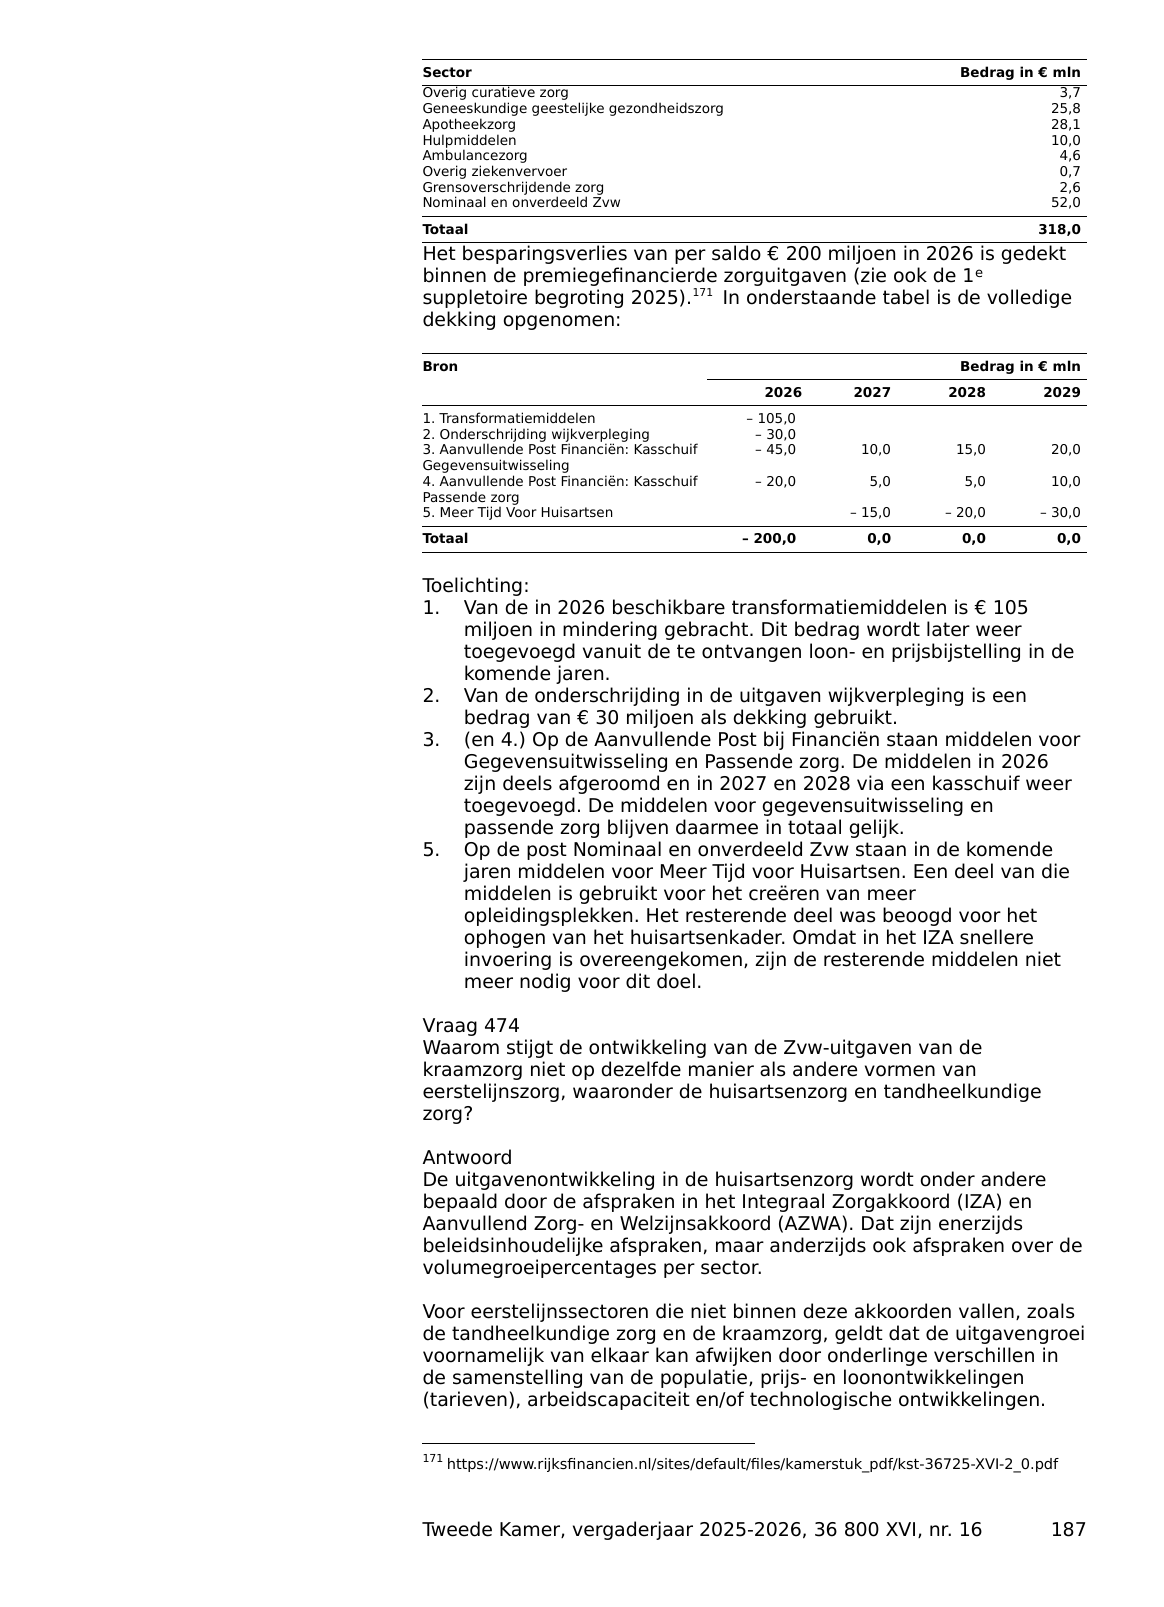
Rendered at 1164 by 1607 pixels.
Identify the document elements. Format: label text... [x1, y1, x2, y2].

text Antwoord [422, 1147, 1087, 1169]
table_header Sector [422, 60, 821, 85]
table_cell 20,0 [992, 442, 1087, 474]
table_cell [802, 406, 897, 426]
table_cell 0,0 [802, 527, 897, 552]
table_cell Geneeskundige geestelijke gezondheidszorg [422, 101, 821, 117]
text 5. Op de post Nominaal en onverdeeld Zvw staan in de komende jaren middelen voor Meer Tijd voor Huisartsen. Een deel van die middelen is gebruikt voor het creëren van meer opleidingsplekken. Het resterende deel was beoogd voor het ophogen van het huisartsenkader. Omdat in het IZA snellere invoering is overeengekomen, zijn de resterende middelen niet meer nodig voor dit doel. [422, 839, 1087, 992]
table_header Bron [422, 354, 707, 405]
text https://www.rijksfinancien.nl/sites/default/files/kamerstuk_pdf/kst-36725-XVI-2_0.pdf [422, 1452, 1087, 1474]
table_cell 25,8 [821, 101, 1087, 117]
table_cell 5. Meer Tijd Voor Huisartsen [422, 505, 707, 526]
text De uitgavenontwikkeling in de huisartsenzorg wordt onder andere bepaald door de afspraken in het Integraal Zorgakkoord (IZA) en Aanvullend Zorg- en Welzijnsakkoord (AZWA). Dat zijn enerzijds beleidsinhoudelijke afspraken, maar anderzijds ook afspraken over de volumegroeipercentages per sector. [422, 1169, 1087, 1279]
table_cell 4. Aanvullende Post Financiën: Kasschuif Passende zorg [422, 474, 707, 505]
table_cell 10,0 [821, 133, 1087, 148]
text Toelichting: [422, 575, 1087, 597]
table_header Bedrag in € mln [821, 60, 1087, 85]
text Het besparingsverlies van per saldo € 200 miljoen in 2026 is gedekt binnen de premiegefinancierde zorguitgaven (zie ook de 1e suppletoire begroting 2025). In onderstaande tabel is de volledige dekking opgenomen: [422, 243, 1087, 331]
table_cell – 15,0 [802, 505, 897, 526]
table_cell [802, 426, 897, 442]
table_cell 52,0 [821, 195, 1087, 216]
table_header Bedrag in € mln [707, 354, 1087, 379]
table_cell 10,0 [992, 474, 1087, 505]
table_cell 2028 [897, 380, 992, 405]
table_cell 10,0 [802, 442, 897, 474]
table_cell 2027 [802, 380, 897, 405]
table_cell – 105,0 [707, 406, 802, 426]
table_cell 0,0 [992, 527, 1087, 552]
table_cell [897, 426, 992, 442]
text Waarom stijgt de ontwikkeling van de Zvw-uitgaven van de kraamzorg niet op dezelfde manier als andere vormen van eerstelijnszorg, waaronder de huisartsenzorg en tandheelkundige zorg? [422, 1037, 1087, 1124]
table_cell – 20,0 [707, 474, 802, 505]
table_cell – 20,0 [897, 505, 992, 526]
table_cell Overig ziekenvervoer [422, 164, 821, 179]
table_cell Totaal [422, 217, 821, 242]
table_cell 15,0 [897, 442, 992, 474]
table_cell 2026 [707, 380, 802, 405]
table_cell Hulpmiddelen [422, 133, 821, 148]
table_cell 5,0 [897, 474, 992, 505]
table_cell 28,1 [821, 117, 1087, 132]
table_cell Nominaal en onverdeeld Zvw [422, 195, 821, 216]
table_cell 3. Aanvullende Post Financiën: Kasschuif Gegevensuitwisseling [422, 442, 707, 474]
table_cell 0,7 [821, 164, 1087, 179]
table_cell 5,0 [802, 474, 897, 505]
table_cell – 45,0 [707, 442, 802, 474]
text Voor eerstelijnssectoren die niet binnen deze akkoorden vallen, zoals de tandheelkundige zorg en de kraamzorg, geldt dat de uitgavengroei voornamelijk van elkaar kan afwijken door onderlinge verschillen in de samenstelling van de populatie, prijs- en loonontwikkelingen (tarieven), arbeidscapaciteit en/of technologische ontwikkelingen. [422, 1301, 1087, 1411]
text 1. Van de in 2026 beschikbare transformatiemiddelen is € 105 miljoen in mindering gebracht. Dit bedrag wordt later weer toegevoegd vanuit de te ontvangen loon- en prijsbijstelling in de komende jaren. [422, 597, 1087, 685]
table_cell Apotheekzorg [422, 117, 821, 132]
text 3. (en 4.) Op de Aanvullende Post bij Financiën staan middelen voor Gegevensuitwisseling en Passende zorg. De middelen in 2026 zijn deels afgeroomd en in 2027 en 2028 via een kasschuif weer toegevoegd. De middelen voor gegevensuitwisseling en passende zorg blijven daarmee in totaal gelijk. [422, 729, 1087, 839]
table_cell – 200,0 [707, 527, 802, 552]
table_cell 0,0 [897, 527, 992, 552]
table_cell – 30,0 [992, 505, 1087, 526]
table_cell Overig curatieve zorg [422, 86, 821, 101]
table_cell Totaal [422, 527, 707, 552]
table_cell 3,7 [821, 86, 1087, 101]
table_cell 318,0 [821, 217, 1087, 242]
text 2. Van de onderschrijding in de uitgaven wijkverpleging is een bedrag van € 30 miljoen als dekking gebruikt. [422, 685, 1087, 729]
text Vraag 474 [422, 1015, 1087, 1037]
table_cell Ambulancezorg [422, 148, 821, 164]
table_cell 1. Transformatiemiddelen [422, 406, 707, 426]
table_cell [992, 406, 1087, 426]
table_cell – 30,0 [707, 426, 802, 442]
table_cell [707, 505, 802, 526]
table_cell [992, 426, 1087, 442]
table_cell [897, 406, 992, 426]
table_cell Grensoverschrijdende zorg [422, 180, 821, 195]
table_cell 2,6 [821, 180, 1087, 195]
table_cell 4,6 [821, 148, 1087, 164]
table_cell 2. Onderschrijding wijkverpleging [422, 426, 707, 442]
table_cell 2029 [992, 380, 1087, 405]
